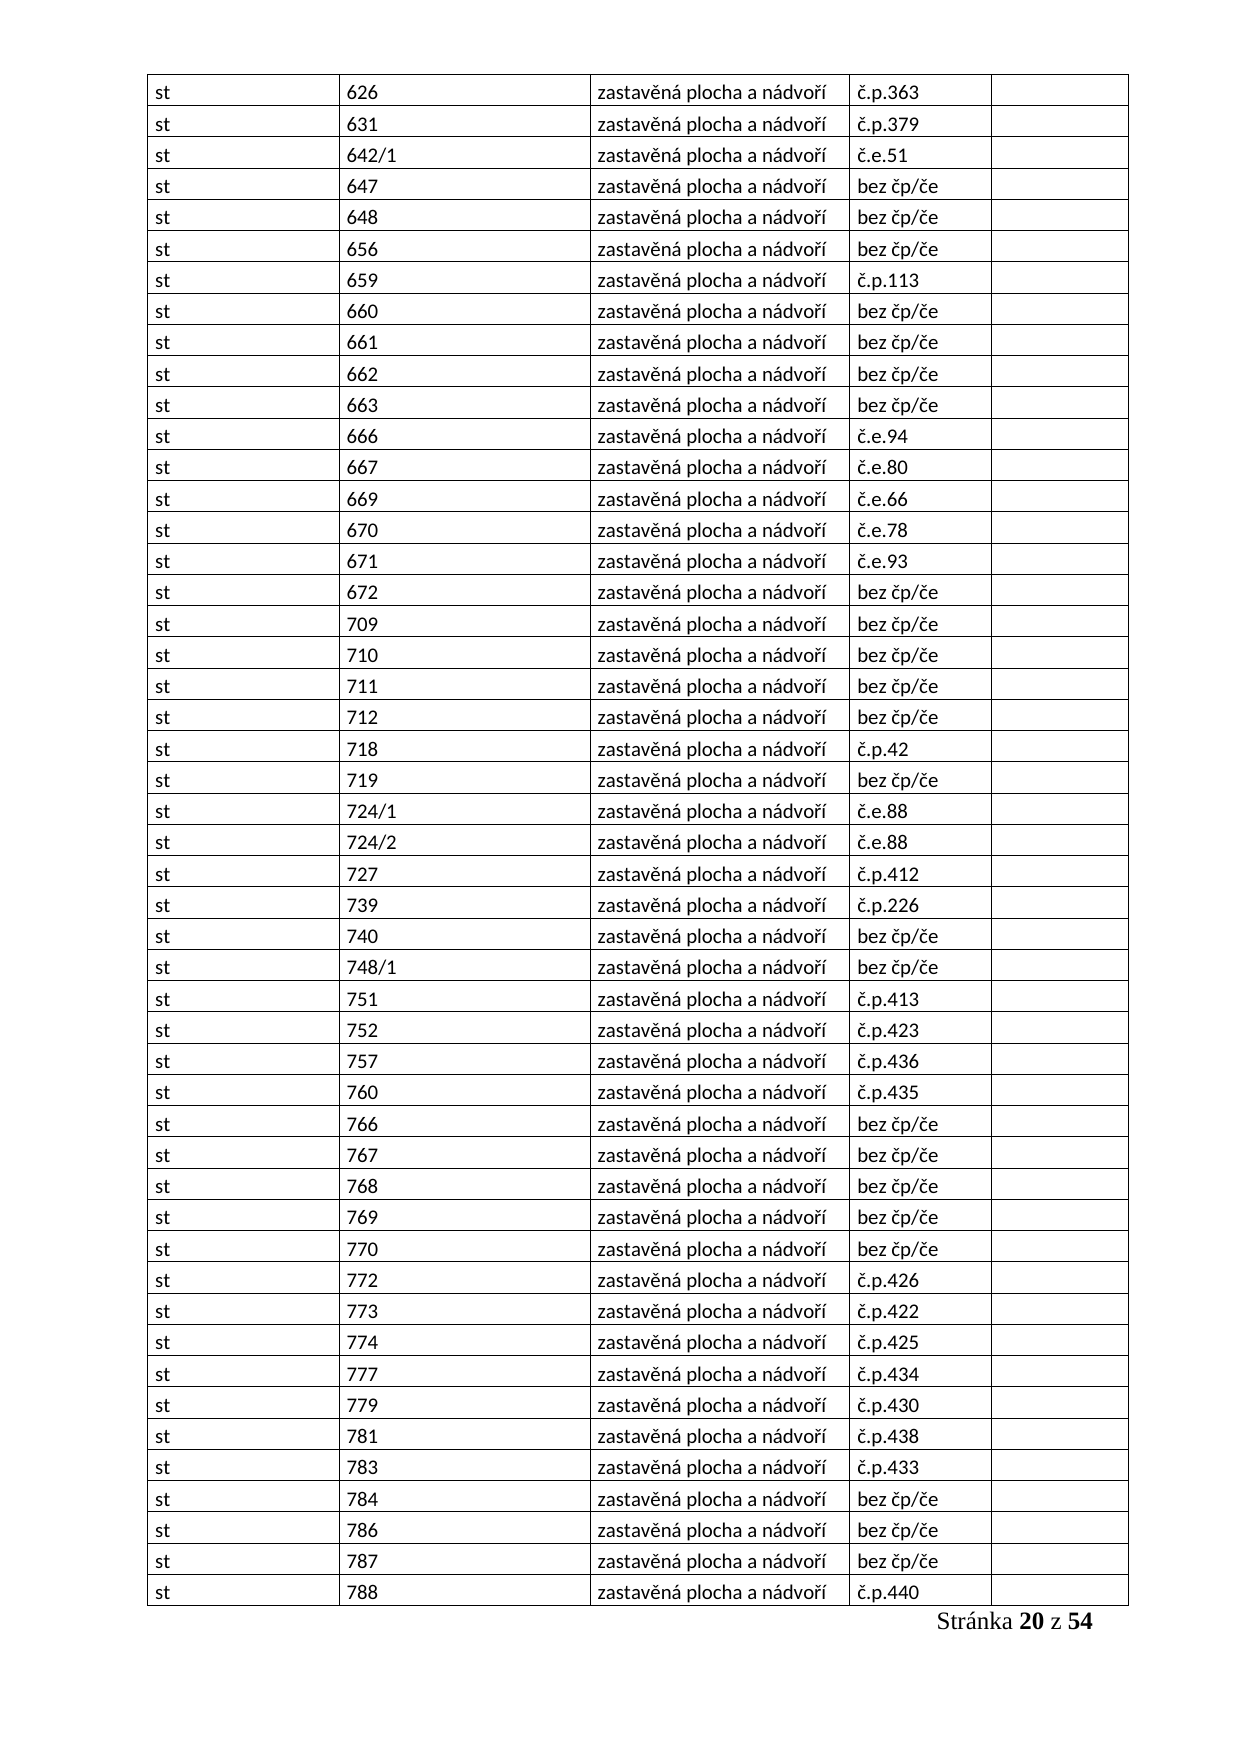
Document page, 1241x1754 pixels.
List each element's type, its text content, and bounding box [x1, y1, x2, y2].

table_cell [992, 700, 1128, 730]
table_cell [992, 75, 1128, 105]
table_cell zastavěná plocha a nádvoří [591, 512, 849, 542]
table_cell 767 [340, 1137, 590, 1167]
table_cell [992, 1481, 1128, 1511]
table_cell st [148, 75, 339, 105]
table_cell 710 [340, 637, 590, 667]
table_cell 788 [340, 1575, 590, 1605]
table_cell [992, 1169, 1128, 1199]
table_cell 760 [340, 1075, 590, 1105]
table_cell [992, 1200, 1128, 1230]
table_cell zastavěná plocha a nádvoří [591, 169, 849, 199]
table_cell [992, 1544, 1128, 1574]
table_cell 777 [340, 1356, 590, 1386]
table_cell 642/1 [340, 137, 590, 167]
table_cell st [148, 1106, 339, 1136]
table_cell 783 [340, 1450, 590, 1480]
table_cell zastavěná plocha a nádvoří [591, 825, 849, 855]
table_cell [992, 1325, 1128, 1355]
table_cell [992, 231, 1128, 261]
table_cell č.p.423 [850, 1012, 991, 1042]
table_cell 757 [340, 1044, 590, 1074]
table_cell č.p.436 [850, 1044, 991, 1074]
table_cell st [148, 637, 339, 667]
table_cell bez čp/če [850, 1481, 991, 1511]
table_cell st [148, 1325, 339, 1355]
table_cell bez čp/če [850, 356, 991, 386]
table_cell zastavěná plocha a nádvoří [591, 1075, 849, 1105]
table_cell bez čp/če [850, 1169, 991, 1199]
table_cell st [148, 1012, 339, 1042]
table_cell zastavěná plocha a nádvoří [591, 294, 849, 324]
table_cell bez čp/če [850, 325, 991, 355]
table_cell zastavěná plocha a nádvoří [591, 981, 849, 1011]
table_cell bez čp/če [850, 1106, 991, 1136]
table_cell 748/1 [340, 950, 590, 980]
table_cell st [148, 1512, 339, 1542]
table_cell st [148, 700, 339, 730]
table_cell [992, 106, 1128, 136]
table_cell st [148, 1075, 339, 1105]
table_cell č.p.422 [850, 1294, 991, 1324]
table_cell [992, 1012, 1128, 1042]
table_cell st [148, 1169, 339, 1199]
table_cell [992, 606, 1128, 636]
table_cell č.p.435 [850, 1075, 991, 1105]
table_cell 727 [340, 856, 590, 886]
table_cell 718 [340, 731, 590, 761]
table_cell č.p.426 [850, 1262, 991, 1292]
table_cell 739 [340, 887, 590, 917]
table_cell [992, 1356, 1128, 1386]
table_cell st [148, 1231, 339, 1261]
table_cell st [148, 794, 339, 824]
table_cell [992, 387, 1128, 417]
table_cell zastavěná plocha a nádvoří [591, 419, 849, 449]
table_cell č.p.413 [850, 981, 991, 1011]
table_cell st [148, 1294, 339, 1324]
table_cell zastavěná plocha a nádvoří [591, 387, 849, 417]
table_cell 719 [340, 762, 590, 792]
table_cell zastavěná plocha a nádvoří [591, 1512, 849, 1542]
table_cell 631 [340, 106, 590, 136]
table_cell č.p.440 [850, 1575, 991, 1605]
table_cell zastavěná plocha a nádvoří [591, 1387, 849, 1417]
table_cell bez čp/če [850, 200, 991, 230]
table_cell st [148, 387, 339, 417]
table_cell zastavěná plocha a nádvoří [591, 1012, 849, 1042]
table_cell [992, 294, 1128, 324]
table_cell [992, 950, 1128, 980]
table_cell zastavěná plocha a nádvoří [591, 606, 849, 636]
table_cell 669 [340, 481, 590, 511]
table_cell 670 [340, 512, 590, 542]
table_cell zastavěná plocha a nádvoří [591, 575, 849, 605]
table_cell [992, 1106, 1128, 1136]
table_cell st [148, 606, 339, 636]
table_cell 663 [340, 387, 590, 417]
table_cell 766 [340, 1106, 590, 1136]
table_cell [992, 200, 1128, 230]
table_cell st [148, 825, 339, 855]
table_cell č.p.433 [850, 1450, 991, 1480]
table_cell zastavěná plocha a nádvoří [591, 950, 849, 980]
table_cell [992, 887, 1128, 917]
table_cell 724/1 [340, 794, 590, 824]
table_cell [992, 544, 1128, 574]
table_cell st [148, 1575, 339, 1605]
table_cell zastavěná plocha a nádvoří [591, 544, 849, 574]
table_cell [992, 1512, 1128, 1542]
table_cell č.p.434 [850, 1356, 991, 1386]
table_cell [992, 856, 1128, 886]
table_cell č.e.93 [850, 544, 991, 574]
table_cell 667 [340, 450, 590, 480]
table_cell zastavěná plocha a nádvoří [591, 1169, 849, 1199]
table_cell st [148, 512, 339, 542]
table_cell zastavěná plocha a nádvoří [591, 137, 849, 167]
table_cell zastavěná plocha a nádvoří [591, 262, 849, 292]
table_cell st [148, 137, 339, 167]
table_cell zastavěná plocha a nádvoří [591, 75, 849, 105]
table_cell [992, 169, 1128, 199]
table_cell bez čp/če [850, 637, 991, 667]
table_cell zastavěná plocha a nádvoří [591, 1356, 849, 1386]
table_cell bez čp/če [850, 919, 991, 949]
table_cell 772 [340, 1262, 590, 1292]
table_cell zastavěná plocha a nádvoří [591, 856, 849, 886]
table_cell 740 [340, 919, 590, 949]
table_cell zastavěná plocha a nádvoří [591, 1106, 849, 1136]
table_cell [992, 1387, 1128, 1417]
table_cell 661 [340, 325, 590, 355]
table_cell č.p.430 [850, 1387, 991, 1417]
table_cell 647 [340, 169, 590, 199]
table_cell [992, 1294, 1128, 1324]
table_cell [992, 825, 1128, 855]
table_cell zastavěná plocha a nádvoří [591, 1294, 849, 1324]
table_cell 784 [340, 1481, 590, 1511]
table_cell st [148, 169, 339, 199]
table_cell 752 [340, 1012, 590, 1042]
table_cell č.p.425 [850, 1325, 991, 1355]
table_cell [992, 450, 1128, 480]
table_cell st [148, 231, 339, 261]
table_cell bez čp/če [850, 169, 991, 199]
table_cell 666 [340, 419, 590, 449]
table_cell [992, 1419, 1128, 1449]
table_cell [992, 669, 1128, 699]
table_cell [992, 919, 1128, 949]
table_cell zastavěná plocha a nádvoří [591, 1231, 849, 1261]
table_cell st [148, 200, 339, 230]
table_cell zastavěná plocha a nádvoří [591, 762, 849, 792]
table_cell č.e.88 [850, 794, 991, 824]
table_cell 712 [340, 700, 590, 730]
table_cell 671 [340, 544, 590, 574]
table_cell [992, 1262, 1128, 1292]
table_cell st [148, 1419, 339, 1449]
table_cell zastavěná plocha a nádvoří [591, 731, 849, 761]
table_cell bez čp/če [850, 231, 991, 261]
table_cell 662 [340, 356, 590, 386]
table_cell st [148, 1137, 339, 1167]
table_cell st [148, 762, 339, 792]
table_cell zastavěná plocha a nádvoří [591, 1044, 849, 1074]
table_cell st [148, 1262, 339, 1292]
table_cell st [148, 356, 339, 386]
table_cell zastavěná plocha a nádvoří [591, 481, 849, 511]
table_cell zastavěná plocha a nádvoří [591, 356, 849, 386]
table_cell bez čp/če [850, 762, 991, 792]
table_cell zastavěná plocha a nádvoří [591, 1575, 849, 1605]
table_cell st [148, 1544, 339, 1574]
table_cell 711 [340, 669, 590, 699]
table_cell [992, 419, 1128, 449]
table_cell [992, 1044, 1128, 1074]
table_cell st [148, 1387, 339, 1417]
table_cell č.e.51 [850, 137, 991, 167]
table_cell [992, 981, 1128, 1011]
table_cell č.p.363 [850, 75, 991, 105]
table_cell č.p.226 [850, 887, 991, 917]
table_cell 769 [340, 1200, 590, 1230]
table_cell st [148, 1044, 339, 1074]
table_cell bez čp/če [850, 1200, 991, 1230]
table_cell [992, 1575, 1128, 1605]
table_cell st [148, 887, 339, 917]
table_cell 709 [340, 606, 590, 636]
table_cell 774 [340, 1325, 590, 1355]
table_cell č.p.42 [850, 731, 991, 761]
table_cell st [148, 1200, 339, 1230]
table_cell st [148, 450, 339, 480]
table_cell st [148, 481, 339, 511]
table_cell zastavěná plocha a nádvoří [591, 637, 849, 667]
table_cell [992, 1231, 1128, 1261]
table_cell č.p.379 [850, 106, 991, 136]
table_cell 770 [340, 1231, 590, 1261]
table_cell st [148, 106, 339, 136]
table_cell č.p.438 [850, 1419, 991, 1449]
table_cell bez čp/če [850, 669, 991, 699]
table_cell 779 [340, 1387, 590, 1417]
table_cell č.e.88 [850, 825, 991, 855]
table_cell zastavěná plocha a nádvoří [591, 700, 849, 730]
table_cell [992, 1075, 1128, 1105]
table_cell [992, 262, 1128, 292]
table_cell st [148, 262, 339, 292]
table_cell zastavěná plocha a nádvoří [591, 1325, 849, 1355]
table_cell zastavěná plocha a nádvoří [591, 200, 849, 230]
table_cell bez čp/če [850, 950, 991, 980]
table_cell st [148, 950, 339, 980]
table_cell [992, 356, 1128, 386]
table_cell zastavěná plocha a nádvoří [591, 669, 849, 699]
table_cell č.e.66 [850, 481, 991, 511]
table_cell st [148, 1481, 339, 1511]
table_cell [992, 637, 1128, 667]
table_cell č.e.80 [850, 450, 991, 480]
table_cell č.e.78 [850, 512, 991, 542]
table_cell zastavěná plocha a nádvoří [591, 887, 849, 917]
table_cell 659 [340, 262, 590, 292]
table_cell zastavěná plocha a nádvoří [591, 325, 849, 355]
table_cell [992, 481, 1128, 511]
table_cell zastavěná plocha a nádvoří [591, 1544, 849, 1574]
table_cell [992, 794, 1128, 824]
table_cell 672 [340, 575, 590, 605]
table_cell zastavěná plocha a nádvoří [591, 231, 849, 261]
table_cell st [148, 856, 339, 886]
table_cell zastavěná plocha a nádvoří [591, 1200, 849, 1230]
table_cell zastavěná plocha a nádvoří [591, 1262, 849, 1292]
table_cell zastavěná plocha a nádvoří [591, 1137, 849, 1167]
table_cell 768 [340, 1169, 590, 1199]
table_cell bez čp/če [850, 700, 991, 730]
table_cell [992, 137, 1128, 167]
table_cell 724/2 [340, 825, 590, 855]
table_cell st [148, 419, 339, 449]
table_cell 648 [340, 200, 590, 230]
table_cell st [148, 981, 339, 1011]
table_cell st [148, 294, 339, 324]
table_cell st [148, 1356, 339, 1386]
table_cell zastavěná plocha a nádvoří [591, 794, 849, 824]
table_cell bez čp/če [850, 387, 991, 417]
table_cell [992, 512, 1128, 542]
table_cell st [148, 731, 339, 761]
table_cell bez čp/če [850, 1544, 991, 1574]
table_cell st [148, 669, 339, 699]
table_cell č.p.113 [850, 262, 991, 292]
table_cell 660 [340, 294, 590, 324]
table_cell 751 [340, 981, 590, 1011]
table_cell st [148, 575, 339, 605]
table_cell st [148, 919, 339, 949]
table_cell [992, 762, 1128, 792]
table_cell [992, 1137, 1128, 1167]
table_cell zastavěná plocha a nádvoří [591, 106, 849, 136]
table_cell 786 [340, 1512, 590, 1542]
table_cell zastavěná plocha a nádvoří [591, 1450, 849, 1480]
table_cell [992, 731, 1128, 761]
table_cell bez čp/če [850, 294, 991, 324]
table_cell [992, 325, 1128, 355]
table_cell 773 [340, 1294, 590, 1324]
table_cell bez čp/če [850, 1231, 991, 1261]
table_cell 781 [340, 1419, 590, 1449]
table_cell zastavěná plocha a nádvoří [591, 919, 849, 949]
table_cell bez čp/če [850, 1512, 991, 1542]
table_cell zastavěná plocha a nádvoří [591, 450, 849, 480]
table_cell č.e.94 [850, 419, 991, 449]
table_cell st [148, 544, 339, 574]
table_cell 656 [340, 231, 590, 261]
table_cell č.p.412 [850, 856, 991, 886]
table_cell [992, 1450, 1128, 1480]
table_cell 787 [340, 1544, 590, 1574]
table_cell [992, 575, 1128, 605]
table_cell bez čp/če [850, 1137, 991, 1167]
table_cell bez čp/če [850, 575, 991, 605]
table_cell st [148, 1450, 339, 1480]
table_cell bez čp/če [850, 606, 991, 636]
table_cell 626 [340, 75, 590, 105]
table_cell zastavěná plocha a nádvoří [591, 1481, 849, 1511]
table_cell zastavěná plocha a nádvoří [591, 1419, 849, 1449]
table_cell st [148, 325, 339, 355]
